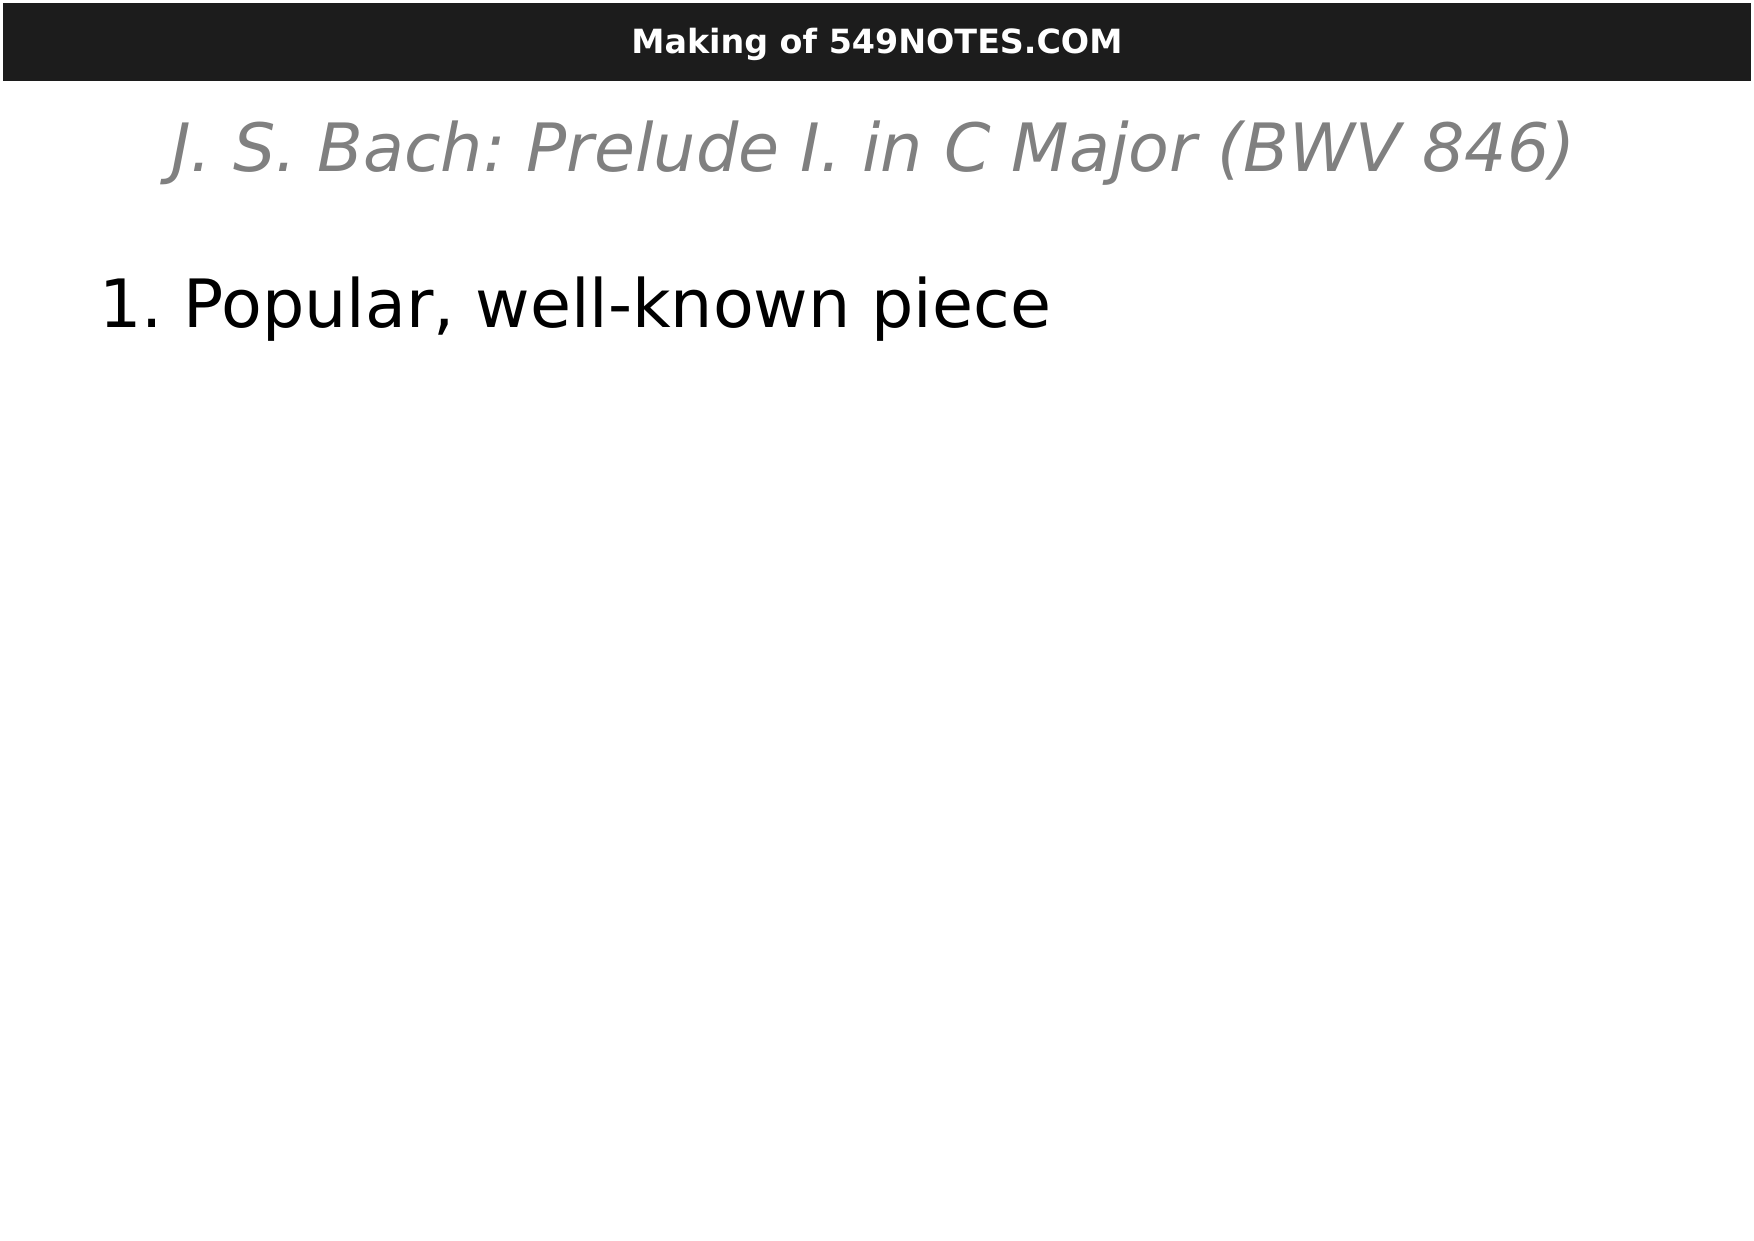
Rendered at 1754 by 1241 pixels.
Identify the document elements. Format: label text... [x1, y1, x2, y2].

text J. S. Bach: Prelude I. in C Major (BWV 846) [3, 110, 1751, 188]
text 1. Popular, well-known piece [3, 265, 1751, 343]
